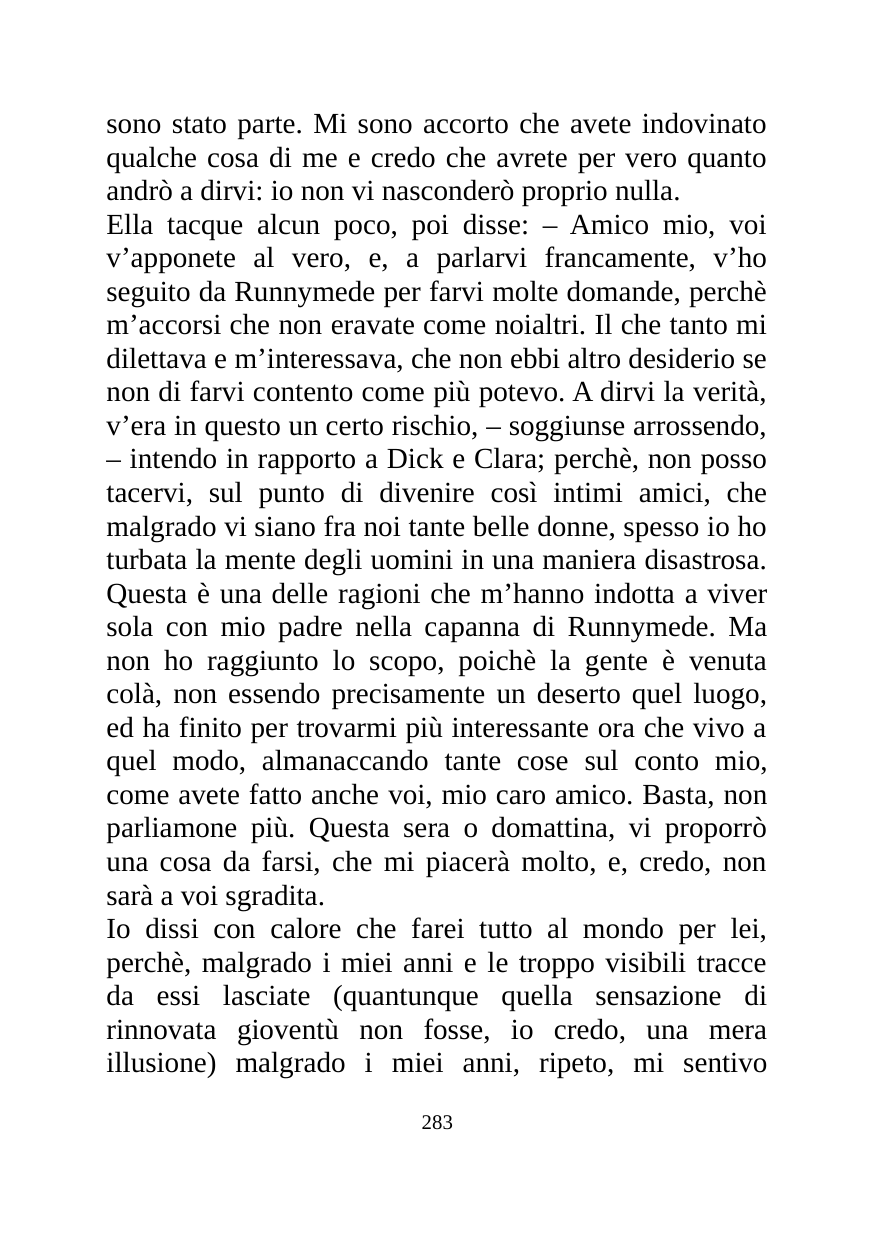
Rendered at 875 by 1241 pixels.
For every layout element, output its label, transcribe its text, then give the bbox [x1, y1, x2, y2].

text Io dissi con calore che farei tutto al mondo per lei, perchè, malgrado i miei anni e le troppo visibili tracce da essi lasciate (quantunque quella sensazione di rinnovata gioventù non fosse, io credo, una mera illusione) malgrado i miei anni, ripeto, mi sentivo [106, 911, 768, 1079]
text Ella tacque alcun poco, poi disse: – Amico mio, voi v’apponete al vero, e, a parlarvi francamente, v’ho seguito da Runnymede per farvi molte domande, perchè m’accorsi che non eravate come noialtri. Il che tanto mi dilettava e m’interessava, che non ebbi altro desiderio se non di farvi contento come più potevo. A dirvi la verità, v’era in questo un certo rischio, – soggiunse arrossendo, – intendo in rapporto a Dick e Clara; perchè, non posso tacervi, sul punto di divenire così intimi amici, che malgrado vi siano fra noi tante belle donne, spesso io ho turbata la mente degli uomini in una maniera disastrosa. Questa è una delle ragioni che m’hanno indotta a viver sola con mio padre nella capanna di Runnymede. Ma non ho raggiunto lo scopo, poichè la gente è venuta colà, non essendo precisamente un deserto quel luogo, ed ha finito per trovarmi più interessante ora che vivo a quel modo, almanaccando tante cose sul conto mio, come avete fatto anche voi, mio caro amico. Basta, non parliamone più. Questa sera o domattina, vi proporrò una cosa da farsi, che mi piacerà molto, e, credo, non sarà a voi sgradita. [106, 207, 768, 911]
text sono stato parte. Mi sono accorto che avete indovinato qualche cosa di me e credo che avrete per vero quanto andrò a dirvi: io non vi nasconderò proprio nulla. [106, 106, 768, 207]
